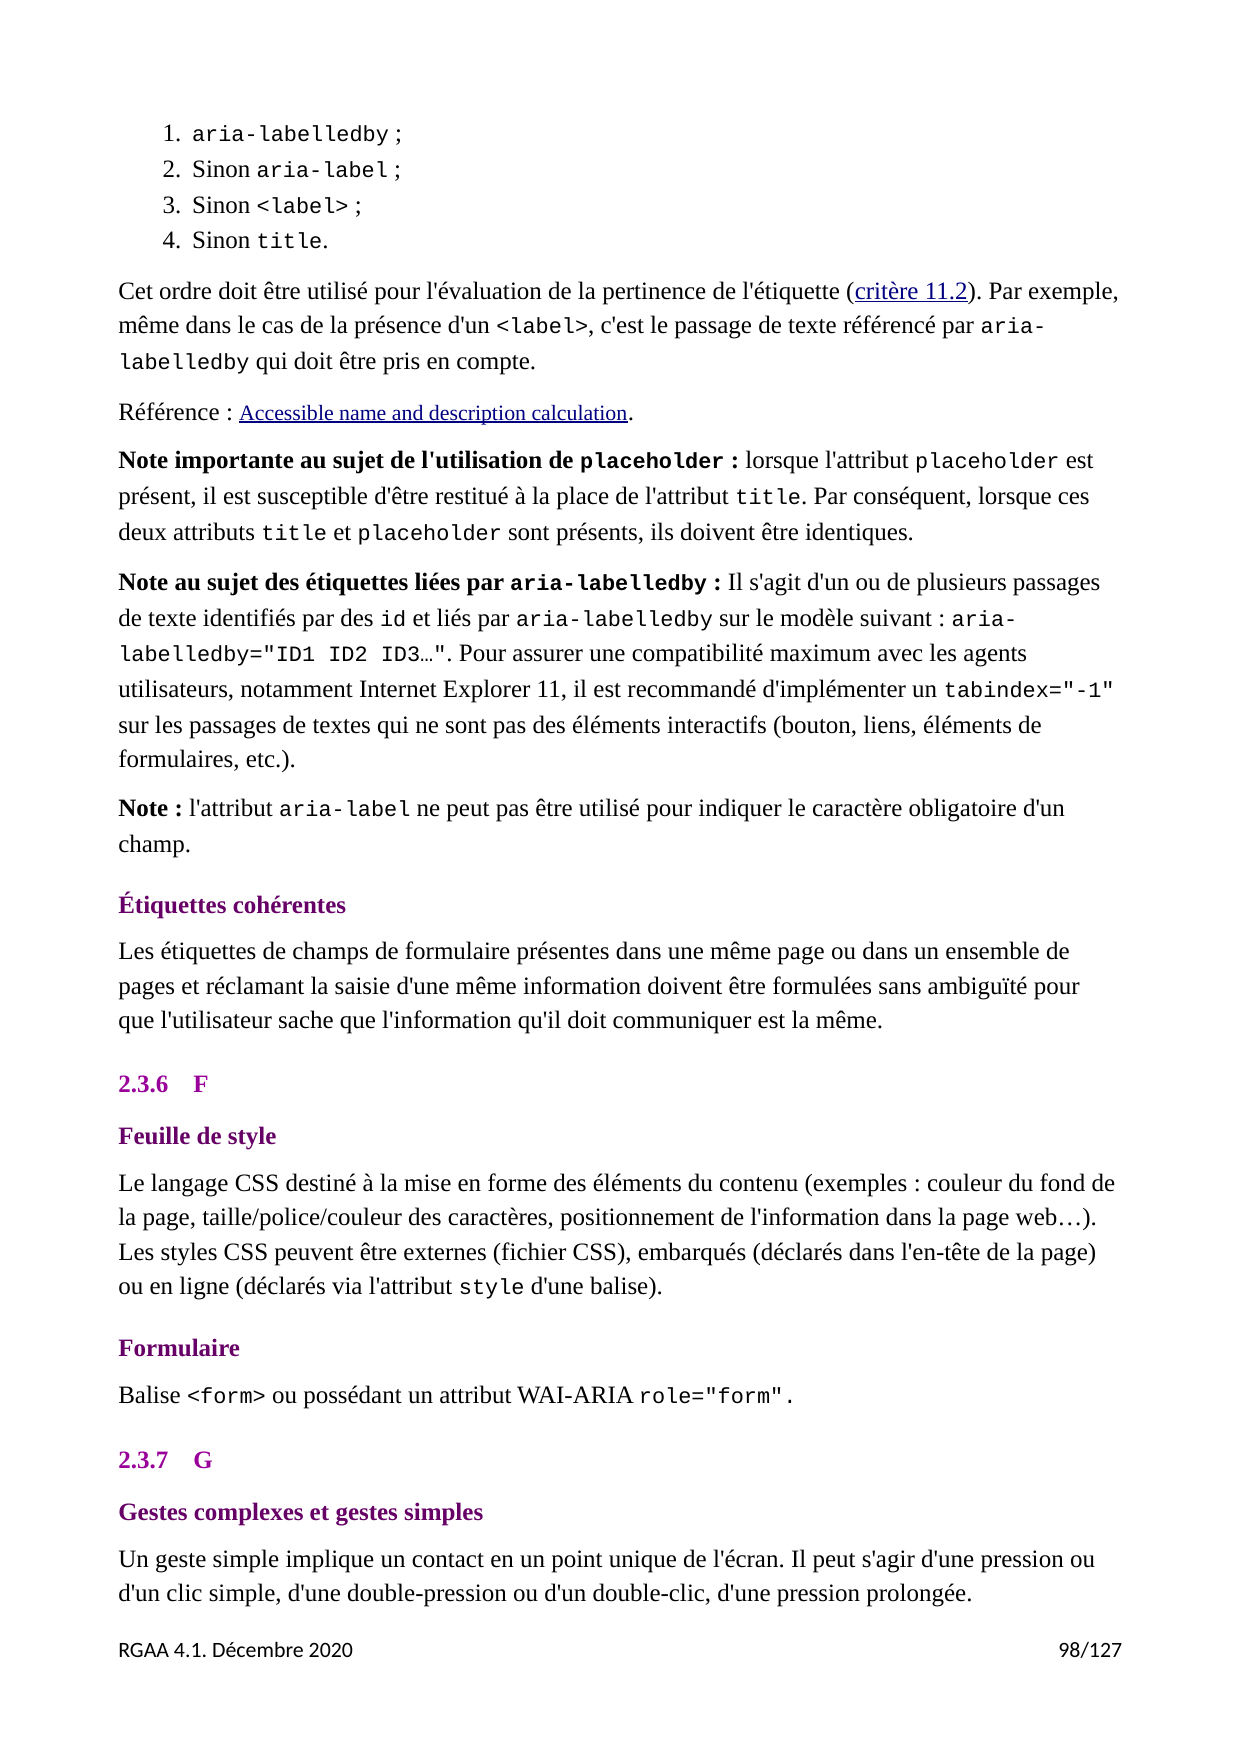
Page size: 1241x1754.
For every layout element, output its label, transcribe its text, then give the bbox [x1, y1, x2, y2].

text Cet ordre doit être utilisé pour l'évaluation de la pertinence de l'étiquette (critère 11.2). Par exemple, même dans le cas de la présence d'un <label>, c'est le passage de texte référencé par aria-labelledby qui doit être pris en compte. [118, 276, 1122, 376]
subtitle Gestes complexes et gestes simples [118, 1497, 1122, 1526]
list aria-labelledby ; [162, 118, 1122, 148]
text Le langage CSS destiné à la mise en forme des éléments du contenu (exemples : couleur du fond de la page, taille/police/couleur des caractères, positionnement de l'information dans la page web…). Les styles CSS peuvent être externes (fichier CSS), embarqués (déclarés dans l'en-tête de la page) ou en ligne (déclarés via l'attribut style d'une balise). [118, 1168, 1122, 1301]
text Note au sujet des étiquettes liées par aria-labelledby : Il s'agit d'un ou de plusieurs passages de texte identifiés par des id et liés par aria-labelledby sur le modèle suivant : aria-labelledby="ID1 ID2 ID3…". Pour assurer une compatibilité maximum avec les agents utilisateurs, notamment Internet Explorer 11, il est recommandé d'implémenter un tabindex="-1" sur les passages de textes qui ne sont pas des éléments interactifs (bouton, liens, éléments de formulaires, etc.). [118, 567, 1122, 773]
text Note : l'attribut aria-label ne peut pas être utilisé pour indiquer le caractère obligatoire d'un champ. [118, 793, 1122, 858]
subtitle Étiquettes cohérentes [118, 890, 1122, 918]
subtitle G [118, 1445, 1122, 1474]
text Balise <form> ou possédant un attribut WAI-ARIA role="form". [118, 1380, 1122, 1410]
subtitle Formulaire [118, 1333, 1122, 1362]
list Sinon <label> ; [162, 190, 1122, 220]
text Note importante au sujet de l'utilisation de placeholder : lorsque l'attribut placeholder est présent, il est susceptible d'être restitué à la place de l'attribut title. Par conséquent, lorsque ces deux attributs title et placeholder sont présents, ils doivent être identiques. [118, 446, 1122, 547]
text Un geste simple implique un contact en un point unique de l'écran. Il peut s'agir d'une pression ou d'un clic simple, d'une double-pression ou d'un double-clic, d'une pression prolongée. [118, 1544, 1122, 1607]
subtitle F [118, 1069, 1122, 1098]
list Sinon aria-label ; [162, 154, 1122, 184]
text Les étiquettes de champs de formulaire présentes dans une même page ou dans un ensemble de pages et réclamant la saisie d'une même information doivent être formulées sans ambiguïté pour que l'utilisateur sache que l'information qu'il doit communiquer est la même. [118, 936, 1122, 1034]
text Référence : Accessible name and description calculation. [118, 397, 1122, 425]
list Sinon title. [162, 226, 1122, 256]
subtitle Feuille de style [118, 1121, 1122, 1150]
